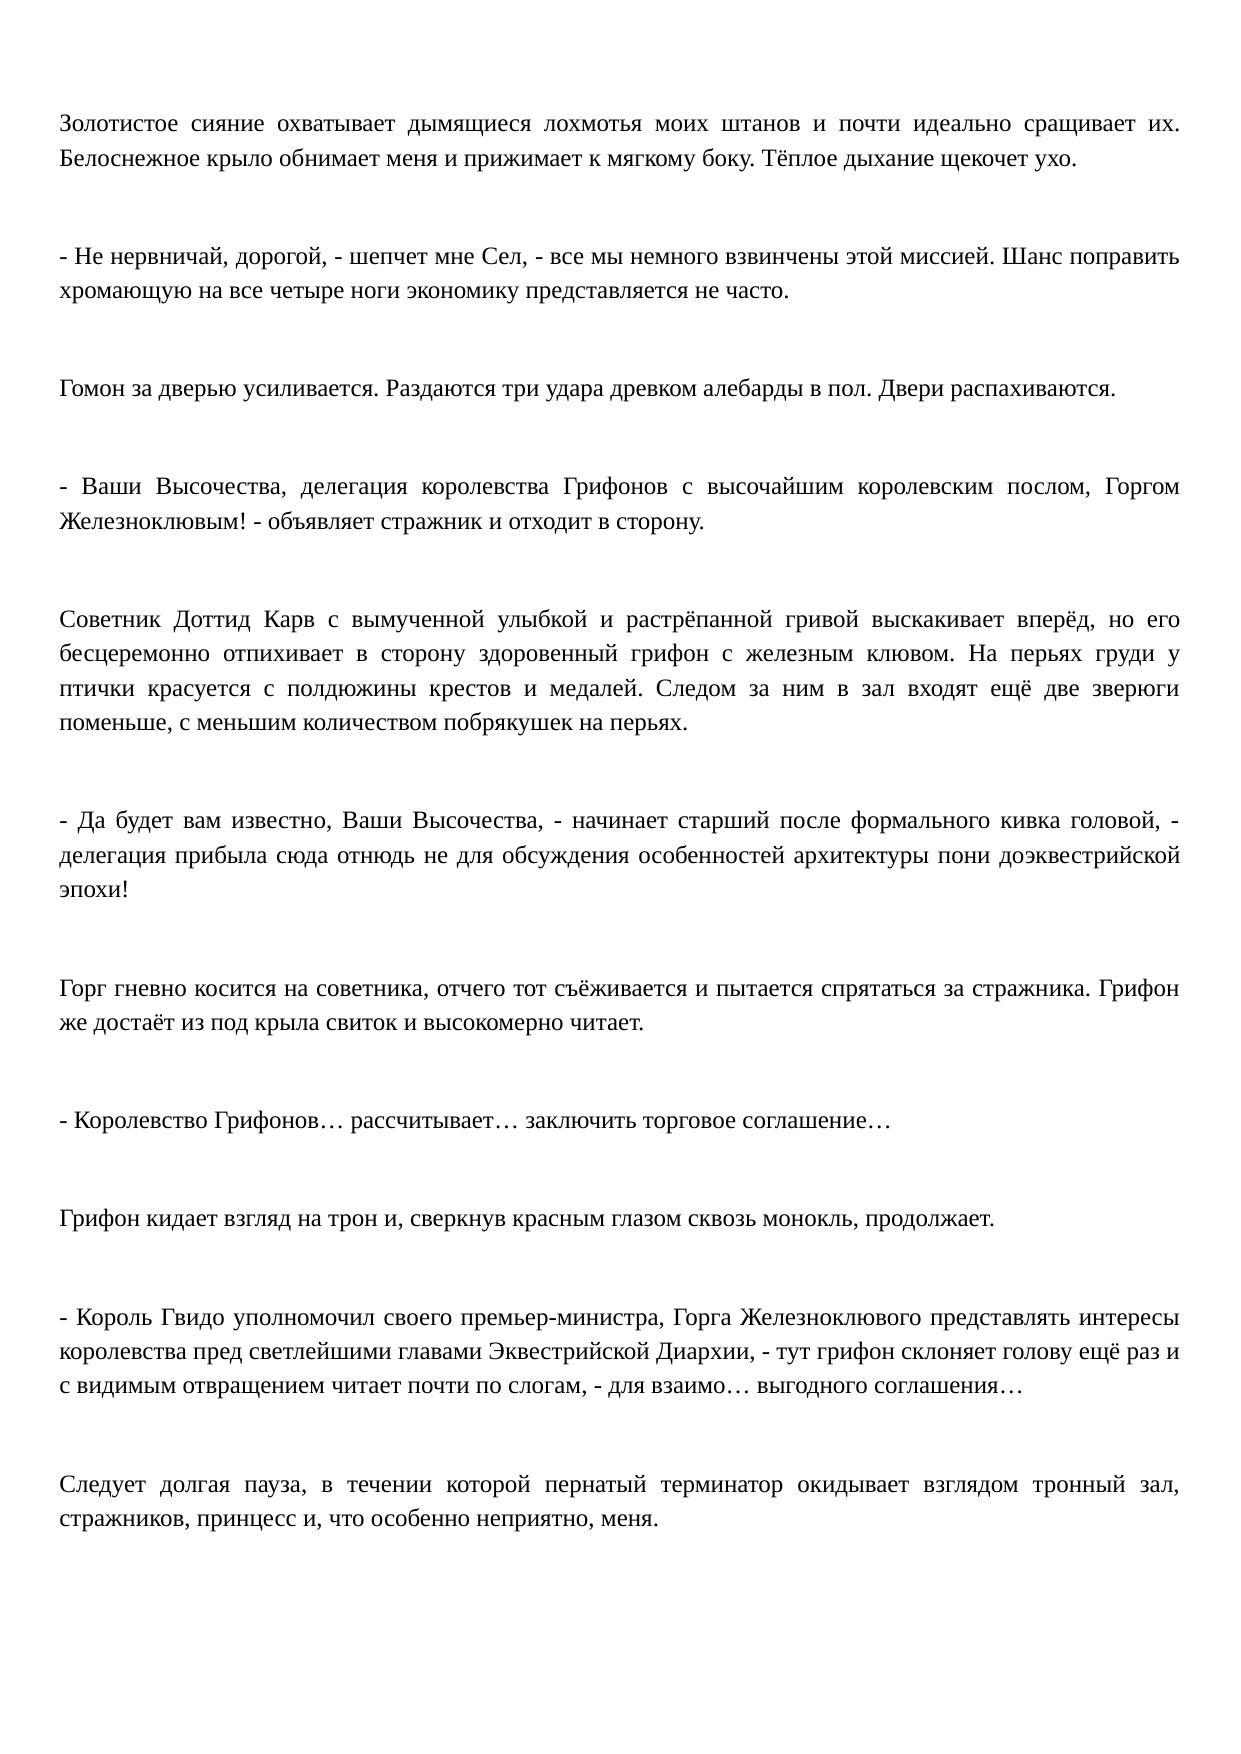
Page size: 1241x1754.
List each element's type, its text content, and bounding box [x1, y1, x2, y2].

text - Не нервничай, дорогой, - шепчет мне Сел, - все мы немного взвинчены этой миссией. Шанс поправить хромающую на все четыре ноги экономику представляется не часто. [59, 241, 1181, 304]
text Золотистое сияние охватывает дымящиеся лохмотья моих штанов и почти идеально сращивает их. Белоснежное крыло обнимает меня и прижимает к мягкому боку. Тёплое дыхание щекочет ухо. [59, 108, 1181, 171]
text Советник Доттид Карв с вымученной улыбкой и растрёпанной гривой выскакивает вперёд, но его бесцеремонно отпихивает в сторону здоровенный грифон с железным клювом. На перьях груди у птички красуется с полдюжины крестов и медалей. Следом за ним в зал входят ещё две зверюги поменьше, с меньшим количеством побрякушек на перьях. [59, 604, 1181, 736]
text - Король Гвидо уполномочил своего премьер-министра, Горга Железноклювого представлять интересы королевства пред светлейшими главами Эквестрийской Диархии, - тут грифон склоняет голову ещё раз и с видимым отвращением читает почти по слогам, - для взаимо… выгодного соглашения… [59, 1302, 1181, 1399]
text Гомон за дверью усиливается. Раздаются три удара древком алебарды в пол. Двери распахиваются. [59, 373, 1181, 402]
text - Да будет вам известно, Ваши Высочества, - начинает старший после формального кивка головой, - делегация прибыла сюда отнюдь не для обсуждения особенностей архитектуры пони доэквестрийской эпохи! [59, 806, 1181, 903]
text - Ваши Высочества, делегация королевства Грифонов с высочайшим королевским послом, Горгом Железноклювым! - объявляет стражник и отходит в сторону. [59, 471, 1181, 535]
text Следует долгая пауза, в течении которой пернатый терминатор окидывает взглядом тронный зал, стражников, принцесс и, что особенно неприятно, меня. [59, 1469, 1181, 1532]
text Горг гневно косится на советника, отчего тот съёживается и пытается спрятаться за стражника. Грифон же достаёт из под крыла свиток и высокомерно читает. [59, 973, 1181, 1036]
text Грифон кидает взгляд на трон и, сверкнув красным глазом сквозь монокль, продолжает. [59, 1203, 1181, 1232]
text - Королевство Грифонов… рассчитывает… заключить торговое соглашение… [59, 1105, 1181, 1134]
